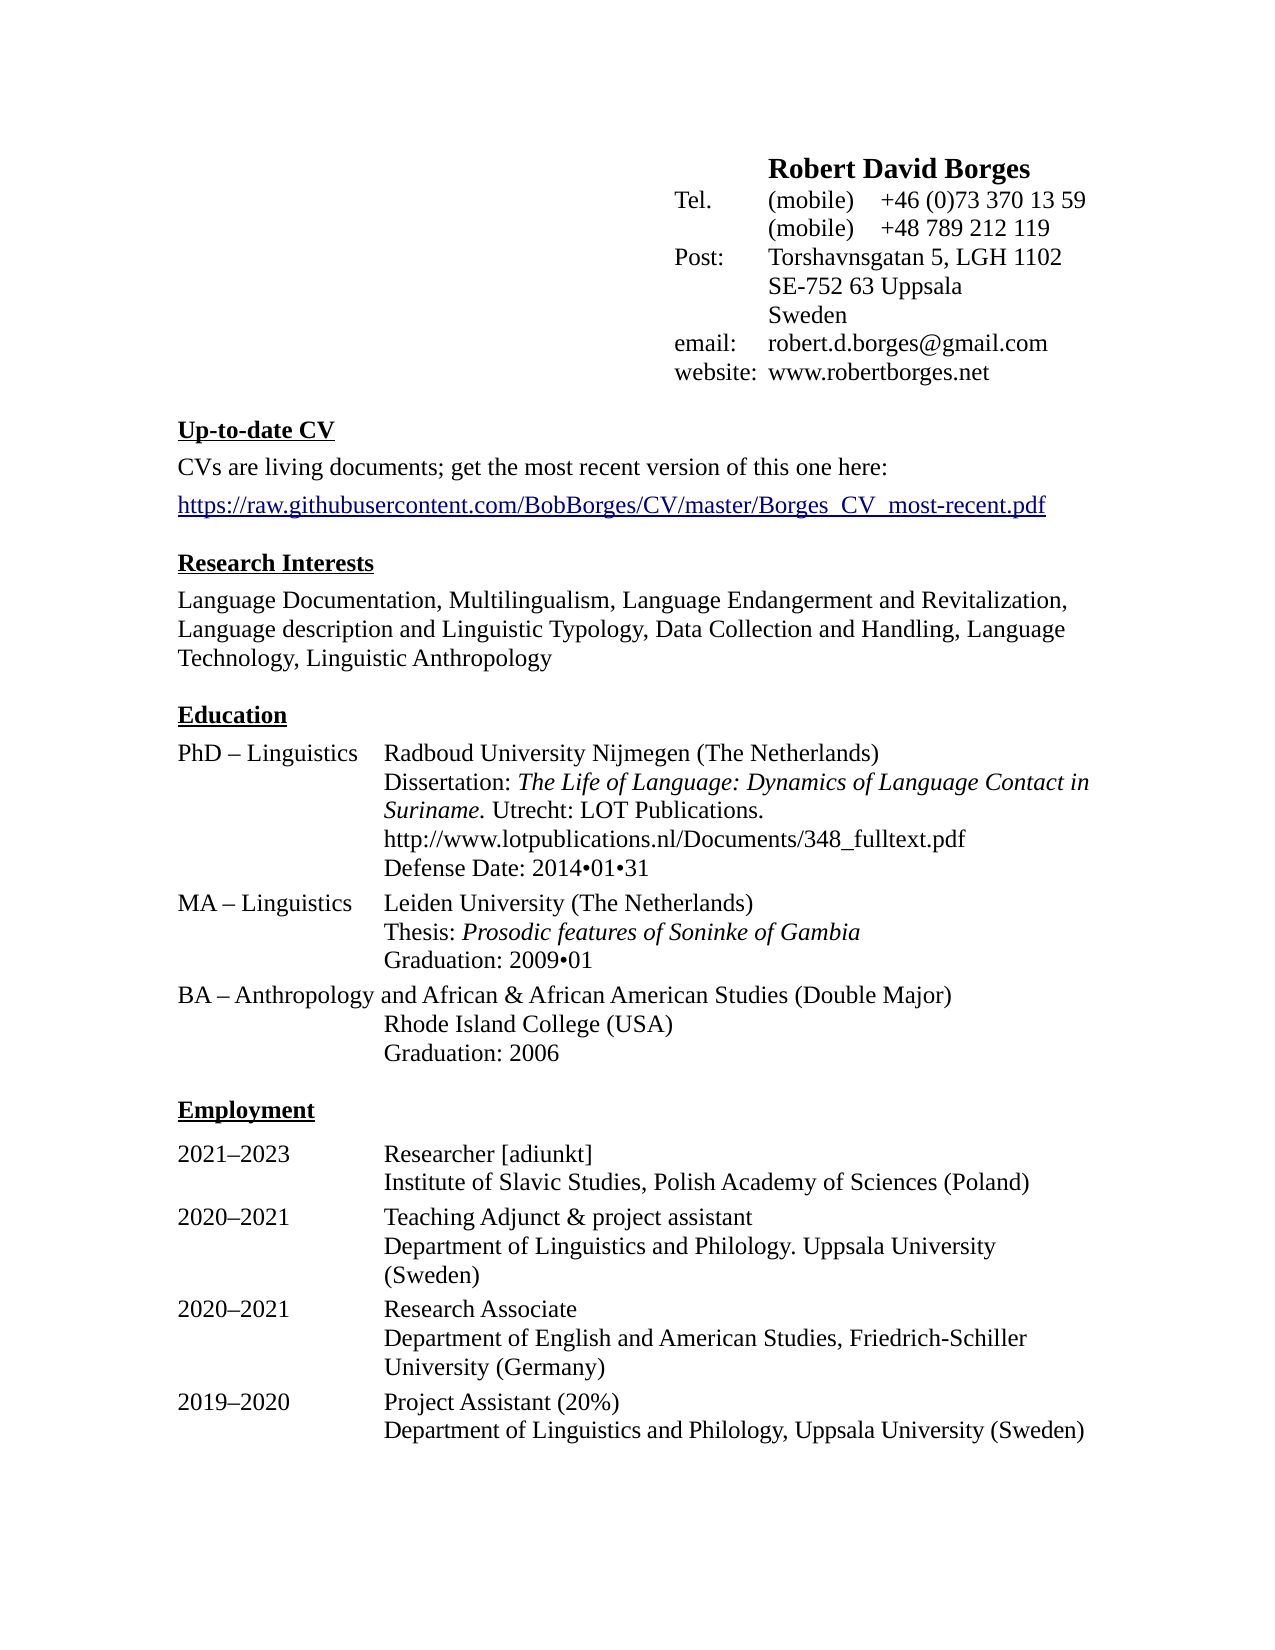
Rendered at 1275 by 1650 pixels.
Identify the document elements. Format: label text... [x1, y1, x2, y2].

text MA – Linguistics Leiden University (The Netherlands) [177, 888, 1098, 917]
text Department of Linguistics and Philology. Uppsala University (Sweden) [177, 1231, 1098, 1288]
text Department of English and American Studies, Friedrich-Schiller University (Germany) [177, 1323, 1098, 1381]
text https://raw.githubusercontent.com/BobBorges/CV/master/Borges_CV_most-recent.pdf [177, 490, 1098, 519]
text Defense Date: 2014•01•31 [177, 853, 1098, 882]
text Research Interests [177, 548, 1098, 576]
text Education [177, 700, 1098, 729]
text Institute of Slavic Studies, Polish Academy of Sciences (Poland) [177, 1167, 1098, 1196]
text 2019–2020 Project Assistant (20%) [177, 1387, 1098, 1416]
text Graduation: 2006 [177, 1038, 1098, 1066]
text SE-752 63 Uppsala [177, 271, 1098, 300]
text 2021–2023 Researcher [adiunkt] [177, 1139, 1098, 1167]
text Dissertation: The Life of Language: Dynamics of Language Contact in Suriname. Utrecht: LOT Publications. [177, 767, 1098, 824]
text website: www.robertborges.net [177, 357, 1098, 386]
text CVs are living documents; get the most recent version of this one here: [177, 452, 1098, 481]
text Employment [177, 1095, 1098, 1124]
text Sweden [177, 300, 1098, 328]
text Thesis: Prosodic features of Soninke of Gambia [177, 917, 1098, 945]
text 2020–2021 Research Associate [177, 1294, 1098, 1323]
text http://www.lotpublications.nl/Documents/348_fulltext.pdf [177, 824, 1098, 853]
text (mobile) +48 789 212 119 [177, 213, 1098, 242]
text Graduation: 2009•01 [177, 945, 1098, 974]
text Up-to-date CV [177, 415, 1098, 443]
text Department of Linguistics and Philology, Uppsala University (Sweden) [177, 1416, 1098, 1444]
text 2020–2021 Teaching Adjunct & project assistant [177, 1202, 1098, 1231]
text Robert David Borges [177, 151, 1098, 185]
text PhD – Linguistics Radboud University Nijmegen (The Netherlands) [177, 738, 1098, 767]
text Tel. (mobile) +46 (0)73 370 13 59 [177, 185, 1098, 213]
text email: robert.d.borges@gmail.com [177, 328, 1098, 357]
text BA – Anthropology and African & African American Studies (Double Major) [177, 980, 1098, 1009]
text Rhode Island College (USA) [177, 1009, 1098, 1038]
text Post: Torshavnsgatan 5, LGH 1102 [177, 242, 1098, 271]
text Language Documentation, Multilingualism, Language Endangerment and Revitalization, Language description and Linguistic Typology, Data Collection and Handling, Language Technology, Linguistic Anthropology [177, 585, 1098, 672]
